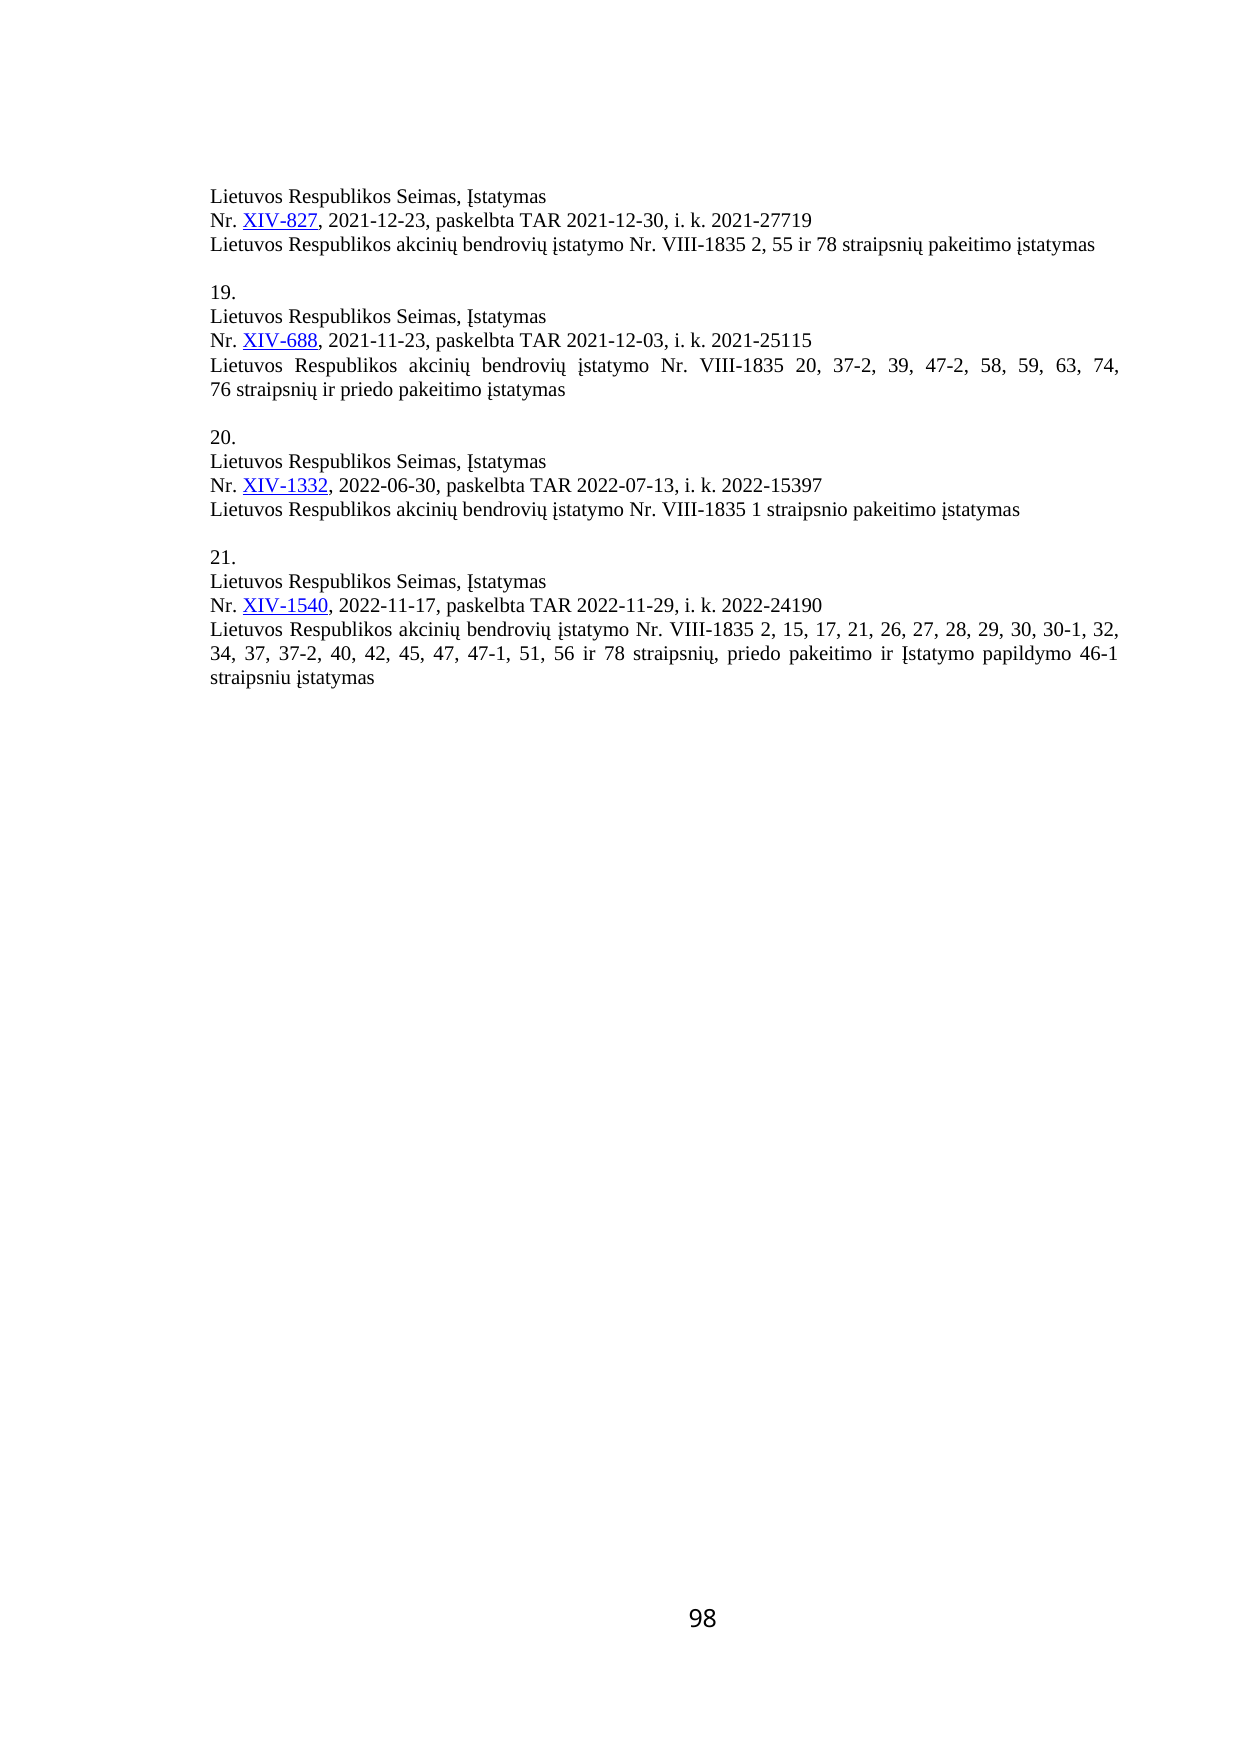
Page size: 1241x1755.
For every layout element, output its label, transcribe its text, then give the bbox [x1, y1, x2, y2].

text 21. [210, 545, 1120, 569]
text Lietuvos Respublikos akcinių bendrovių įstatymo Nr. VIII-1835 20, 37-2, 39, 47-2, 58, 59, 63, 74, 76 straipsnių ir priedo pakeitimo įstatymas [210, 352, 1120, 401]
text Nr. XIV-1332, 2022-06-30, paskelbta TAR 2022-07-13, i. k. 2022-15397 [210, 473, 1120, 497]
text 20. [210, 425, 1120, 449]
text Nr. XIV-688, 2021-11-23, paskelbta TAR 2021-12-03, i. k. 2021-25115 [210, 328, 1120, 352]
text Lietuvos Respublikos Seimas, Įstatymas [210, 569, 1120, 593]
text Nr. XIV-1540, 2022-11-17, paskelbta TAR 2022-11-29, i. k. 2022-24190 [210, 593, 1120, 617]
text Lietuvos Respublikos Seimas, Įstatymas [210, 449, 1120, 473]
text 19. [210, 280, 1120, 304]
text Lietuvos Respublikos akcinių bendrovių įstatymo Nr. VIII-1835 2, 15, 17, 21, 26, 27, 28, 29, 30, 30-1, 32, 34, 37, 37-2, 40, 42, 45, 47, 47-1, 51, 56 ir 78 straipsnių, priedo pakeitimo ir Įstatymo papildymo 46-1 straipsniu įstatymas [210, 617, 1120, 689]
text Nr. XIV-827, 2021-12-23, paskelbta TAR 2021-12-30, i. k. 2021-27719 [210, 208, 1120, 232]
text Lietuvos Respublikos Seimas, Įstatymas [210, 184, 1120, 208]
text Lietuvos Respublikos akcinių bendrovių įstatymo Nr. VIII-1835 2, 55 ir 78 straipsnių pakeitimo įstatymas [210, 232, 1120, 256]
text Lietuvos Respublikos akcinių bendrovių įstatymo Nr. VIII-1835 1 straipsnio pakeitimo įstatymas [210, 497, 1120, 521]
text Lietuvos Respublikos Seimas, Įstatymas [210, 304, 1120, 328]
